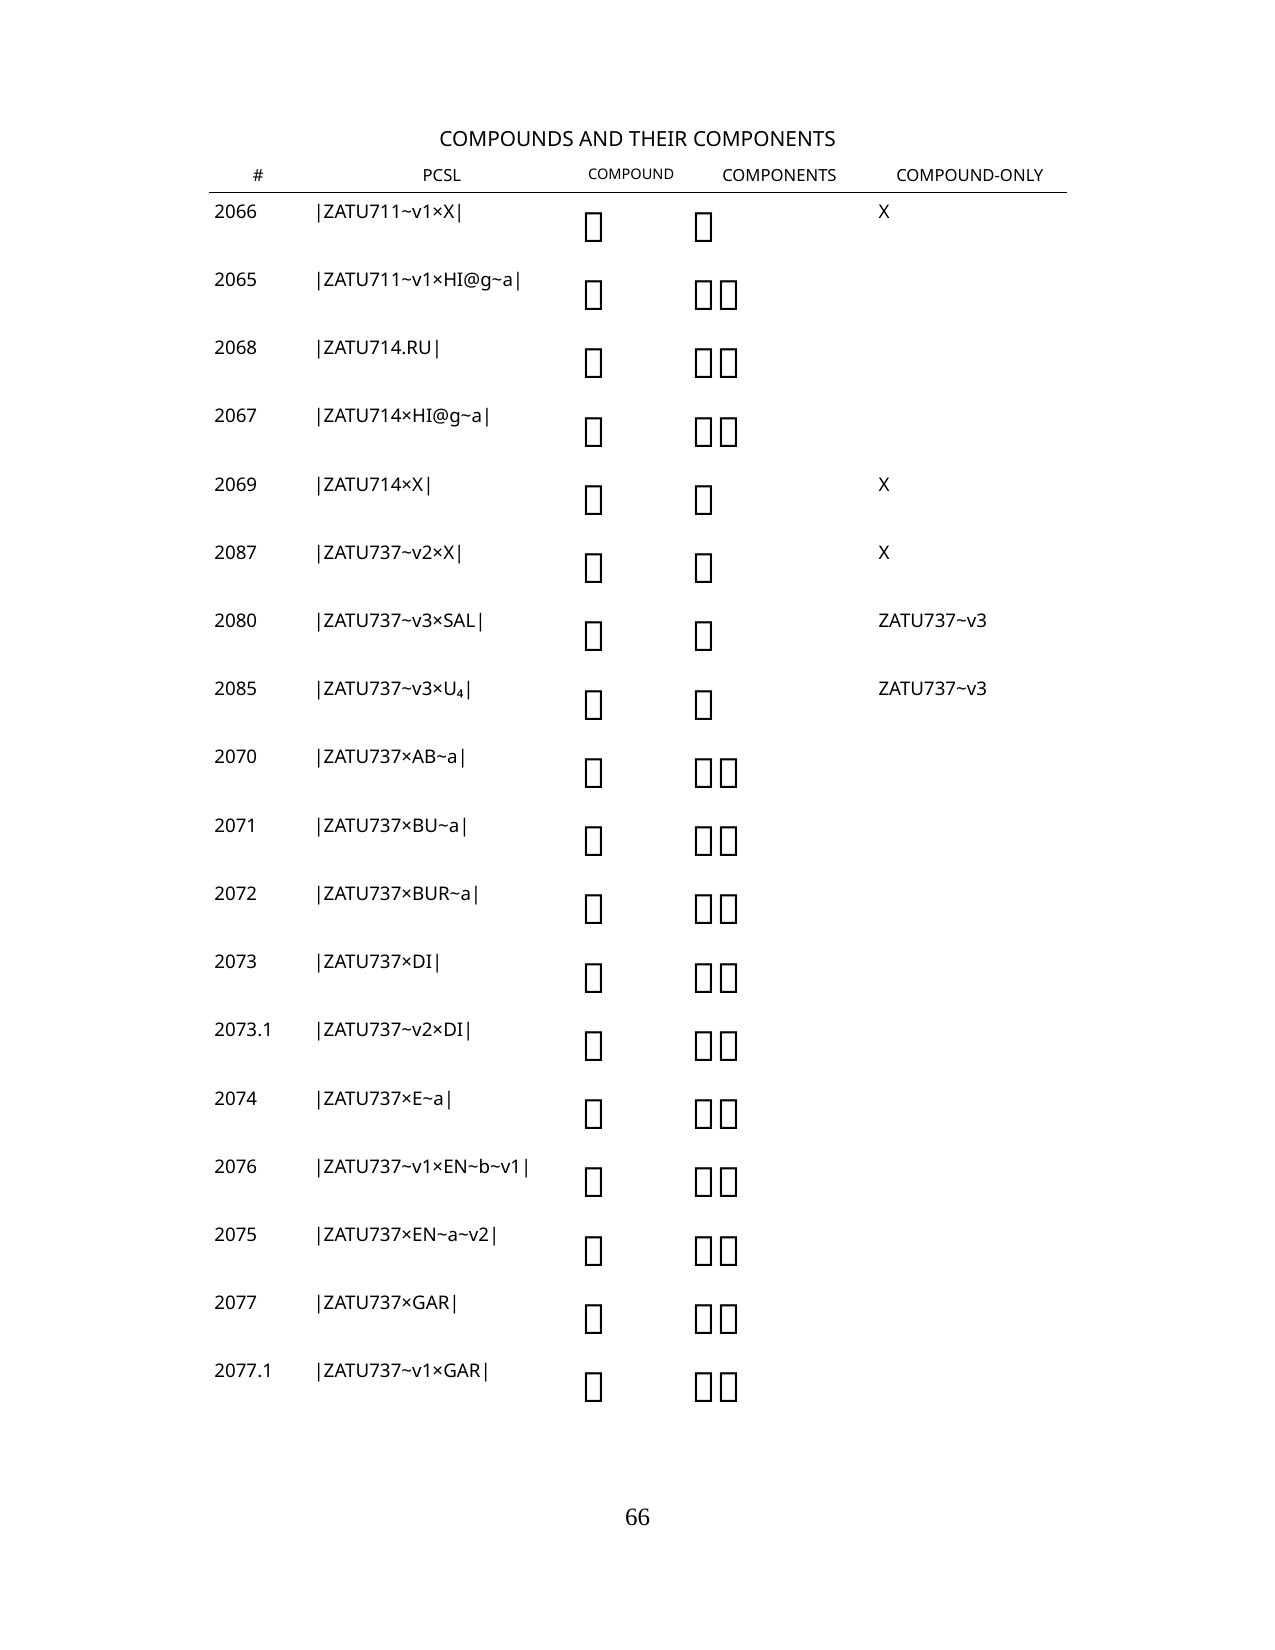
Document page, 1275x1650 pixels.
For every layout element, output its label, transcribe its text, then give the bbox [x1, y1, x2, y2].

table_cell [873, 943, 1067, 1011]
table_cell 𒮢𒝴 [686, 943, 872, 1011]
table_cell 𒮃𒡖 [686, 260, 872, 329]
table_cell 𒮢𒝏 [686, 806, 872, 874]
table_cell [873, 1011, 1067, 1079]
table_cell 2068 [209, 329, 308, 397]
table_cell |ZATU737~v2×DI| [308, 1011, 576, 1079]
table_cell [873, 329, 1067, 397]
table_cell 𒺩 [576, 329, 686, 397]
table_cell 𒺼 [576, 670, 686, 738]
table_cell 2073.1 [209, 1011, 308, 1079]
table_cell |ZATU737~v1×EN~b~v1| [308, 1148, 576, 1216]
table_cell ZATU737~v3 [873, 670, 1067, 738]
table_cell |ZATU737×E~a| [308, 1079, 576, 1147]
table_cell 𒺮 [576, 943, 686, 1011]
table_cell 𒮅 [686, 465, 872, 533]
table_cell 𒺴 [576, 1352, 686, 1420]
table_cell |ZATU737~v1×GAR| [308, 1352, 576, 1420]
table_cell |ZATU714.RU| [308, 329, 576, 397]
table_cell 𒦳 [686, 602, 872, 670]
table_cell 𒮣𒟷 [686, 1352, 872, 1420]
table_cell 2077.1 [209, 1352, 308, 1420]
table_cell 𒺷 [576, 602, 686, 670]
table_cell [873, 397, 1067, 465]
table_header COMPOUNDS AND THEIR COMPONENTS [209, 118, 1067, 158]
table_cell 𒮢𒝕 [686, 875, 872, 943]
table_cell 𒮅𒦧 [686, 329, 872, 397]
table_cell |ZATU737×BUR~a| [308, 875, 576, 943]
table_cell |ZATU737×GAR| [308, 1284, 576, 1352]
table_cell [873, 1284, 1067, 1352]
table_cell [873, 738, 1067, 806]
table_cell 𒺫 [576, 738, 686, 806]
table_cell 𒮅𒡖 [686, 397, 872, 465]
table_cell 2071 [209, 806, 308, 874]
table_cell 𒺳 [576, 1284, 686, 1352]
table_cell COMPOUND [576, 158, 686, 192]
table_cell [873, 1079, 1067, 1147]
table_cell 𒮢𒛫 [686, 738, 872, 806]
table_cell 𒺭 [576, 875, 686, 943]
table_cell ZATU737~v3 [873, 602, 1067, 670]
table_cell |ZATU737~v3×SAL| [308, 602, 576, 670]
table_cell 𒮢𒟷 [686, 1284, 872, 1352]
table_cell |ZATU737×BU~a| [308, 806, 576, 874]
table_cell |ZATU737~v3×U₄| [308, 670, 576, 738]
table_cell [873, 875, 1067, 943]
table_cell [873, 1216, 1067, 1284]
table_cell 𒺧 [576, 193, 686, 260]
table_cell 𒮢𒞳 [686, 1216, 872, 1284]
table_cell |ZATU711~v1×X| [308, 193, 576, 260]
table_cell [873, 1148, 1067, 1216]
table_cell 𒺱 [576, 1216, 686, 1284]
table_cell 𒺯 [576, 1011, 686, 1079]
table_cell 𒺬 [576, 806, 686, 874]
table_cell COMPONENTS [686, 158, 872, 192]
table_cell 𒺾 [576, 533, 686, 602]
table_cell 𒺲 [576, 1148, 686, 1216]
table_cell COMPOUND-ONLY [873, 158, 1067, 192]
table_cell 2074 [209, 1079, 308, 1147]
table_cell 𒪏 [686, 670, 872, 738]
table_cell 𒮢𒞥 [686, 1079, 872, 1147]
table_cell # [209, 158, 308, 192]
table_cell [873, 260, 1067, 329]
table_cell 2070 [209, 738, 308, 806]
table_cell 2087 [209, 533, 308, 602]
table_cell 2069 [209, 465, 308, 533]
table_cell 2085 [209, 670, 308, 738]
table_cell |ZATU737×EN~a~v2| [308, 1216, 576, 1284]
table_cell 𒺰 [576, 1079, 686, 1147]
table_cell PCSL [308, 158, 576, 192]
table_cell 2076 [209, 1148, 308, 1216]
table_cell 𒮣𒞶 [686, 1148, 872, 1216]
table_cell 2075 [209, 1216, 308, 1284]
table_cell 𒮃 [686, 193, 872, 260]
table_cell [873, 1352, 1067, 1420]
table_cell 𒮤𒝴 [686, 1011, 872, 1079]
table_cell 2065 [209, 260, 308, 329]
table_cell 2080 [209, 602, 308, 670]
table_cell 2077 [209, 1284, 308, 1352]
table_cell 2066 [209, 193, 308, 260]
table_cell |ZATU714×HI@g~a| [308, 397, 576, 465]
table_cell 𒺦 [576, 260, 686, 329]
table_cell 𒺪 [576, 465, 686, 533]
table_cell |ZATU737×AB~a| [308, 738, 576, 806]
table_cell 𒺨 [576, 397, 686, 465]
table_cell X [873, 465, 1067, 533]
table_cell |ZATU737~v2×X| [308, 533, 576, 602]
table_cell X [873, 533, 1067, 602]
table_cell X [873, 193, 1067, 260]
table_cell 2072 [209, 875, 308, 943]
table_cell |ZATU711~v1×HI@g~a| [308, 260, 576, 329]
table_cell |ZATU737×DI| [308, 943, 576, 1011]
table_cell 2067 [209, 397, 308, 465]
table_cell [873, 806, 1067, 874]
table_cell 𒮤 [686, 533, 872, 602]
table_cell |ZATU714×X| [308, 465, 576, 533]
table_cell 2073 [209, 943, 308, 1011]
